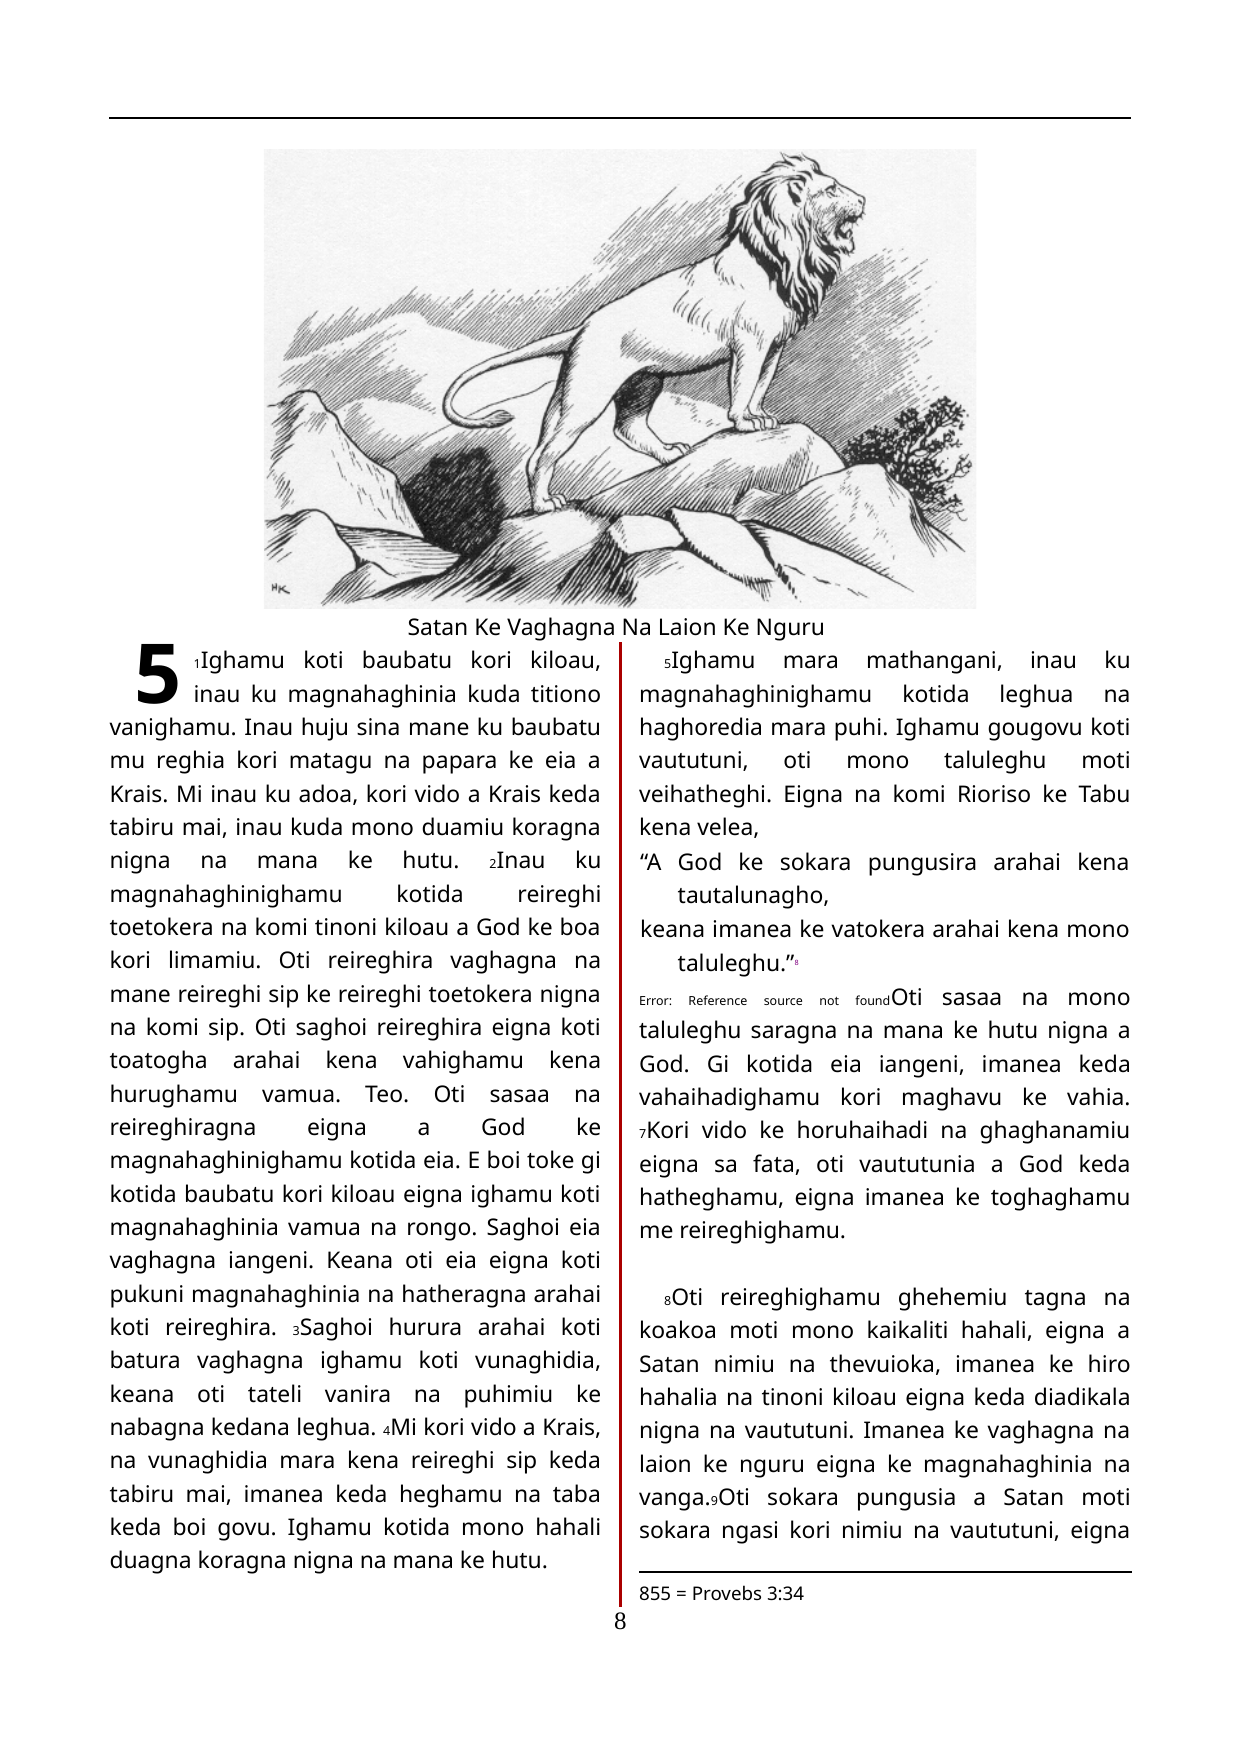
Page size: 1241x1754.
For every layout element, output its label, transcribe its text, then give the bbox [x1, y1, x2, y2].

text 6Oti sasaa na mono taluleghu saragna na mana ke hutu nigna a God. Gi kotida eia iangeni, imanea keda vahaihadighamu kori maghavu ke vahia. 7Kori vido ke horuhaihadi na ghaghanamiu eigna sa fata, oti vaututunia a God keda hatheghamu, eigna imanea ke toghaghamu me reireghighamu. [639, 981, 1131, 1246]
text “A God ke sokara pungusira arahai kena tautalunagho, [640, 846, 1130, 911]
text 8Oti reireghighamu ghehemiu tagna na koakoa moti mono kaikaliti hahali, eigna a Satan nimiu na thevuioka, imanea ke hiro hahalia na tinoni kiloau eigna keda diadikala nigna na vaututuni. Imanea ke vaghagna na laion ke nguru eigna ke magnahaghinia na vanga.9Oti sokara pungusia a Satan moti sokara ngasi kori nimiu na vaututuni, eigna [639, 1281, 1131, 1546]
text 55 = Provebs 3:34 [639, 1581, 1131, 1606]
text 5Ighamu mara mathangani, inau ku magnahaghinighamu kotida leghua na haghoredia mara puhi. Ighamu gougovu koti vaututuni, oti mono taluleghu moti veihatheghi. Eigna na komi Rioriso ke Tabu kena velea, [639, 149, 1131, 842]
text Satan ke vaghagna na laion ke nguru [264, 609, 968, 642]
picture [263, 149, 977, 609]
text 51Ighamu koti baubatu kori kiloau, inau ku magnahaghinia kuda titiono vanighamu. Inau huju sina mane ku baubatu mu reghia kori matagu na papara ke eia a Krais. Mi inau ku adoa, kori vido a Krais keda tabiru mai, inau kuda mono duamiu koragna nigna na mana ke hutu. 2Inau ku magnahaghinighamu kotida reireghi toetokera na komi tinoni kiloau a God ke boa kori limamiu. Oti reireghira vaghagna na mane reireghi sip ke reireghi toetokera nigna na komi sip. Oti saghoi reireghira eigna koti toatogha arahai kena vahighamu kena hurughamu vamua. Teo. Oti sasaa na reireghiragna eigna a God ke magnahaghinighamu kotida eia. E boi toke gi kotida baubatu kori kiloau eigna ighamu koti magnahaghinia vamua na rongo. Saghoi eia vaghagna iangeni. Keana oti eia eigna koti pukuni magnahaghinia na hatheragna arahai koti reireghira. 3Saghoi hurura arahai koti batura vaghagna ighamu koti vunaghidia, keana oti tateli vanira na puhimiu ke nabagna kedana leghua. 4Mi kori vido a Krais, na vunaghidia mara kena reireghi sip keda tabiru mai, imanea keda heghamu na taba keda boi govu. Ighamu kotida mono hahali duagna koragna nigna na mana ke hutu. [109, 149, 601, 1576]
text keana imanea ke vatokera arahai kena mono taluleghu.” [640, 912, 1130, 978]
